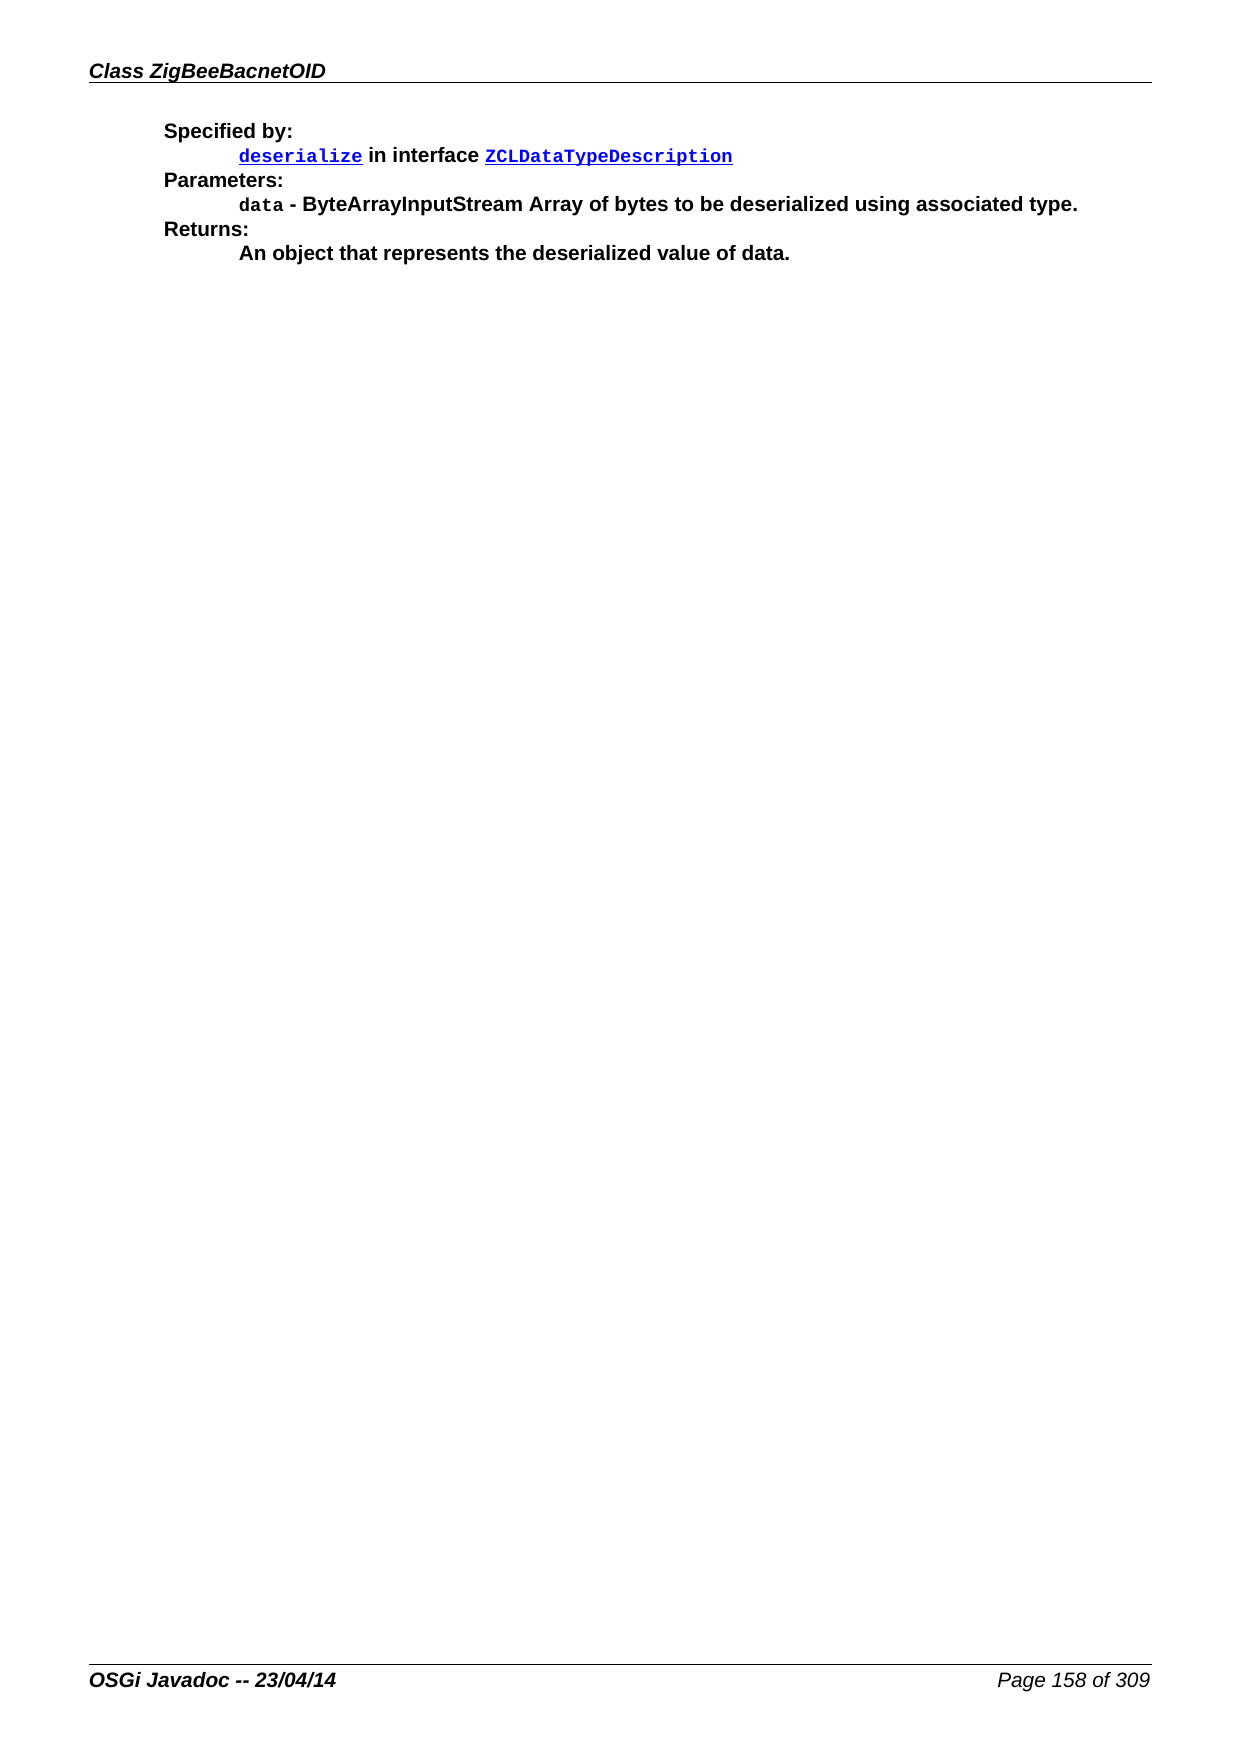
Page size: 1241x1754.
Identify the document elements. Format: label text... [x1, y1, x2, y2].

text data - ByteArrayInputStream Array of bytes to be deserialized using associated type. [238, 192, 1152, 217]
text deserialize in interface ZCLDataTypeDescription [238, 142, 1152, 168]
text Returns: [163, 217, 1152, 241]
text Specified by: [163, 118, 1152, 142]
text An object that represents the deserialized value of data. [238, 241, 1152, 265]
text Parameters: [163, 168, 1152, 192]
